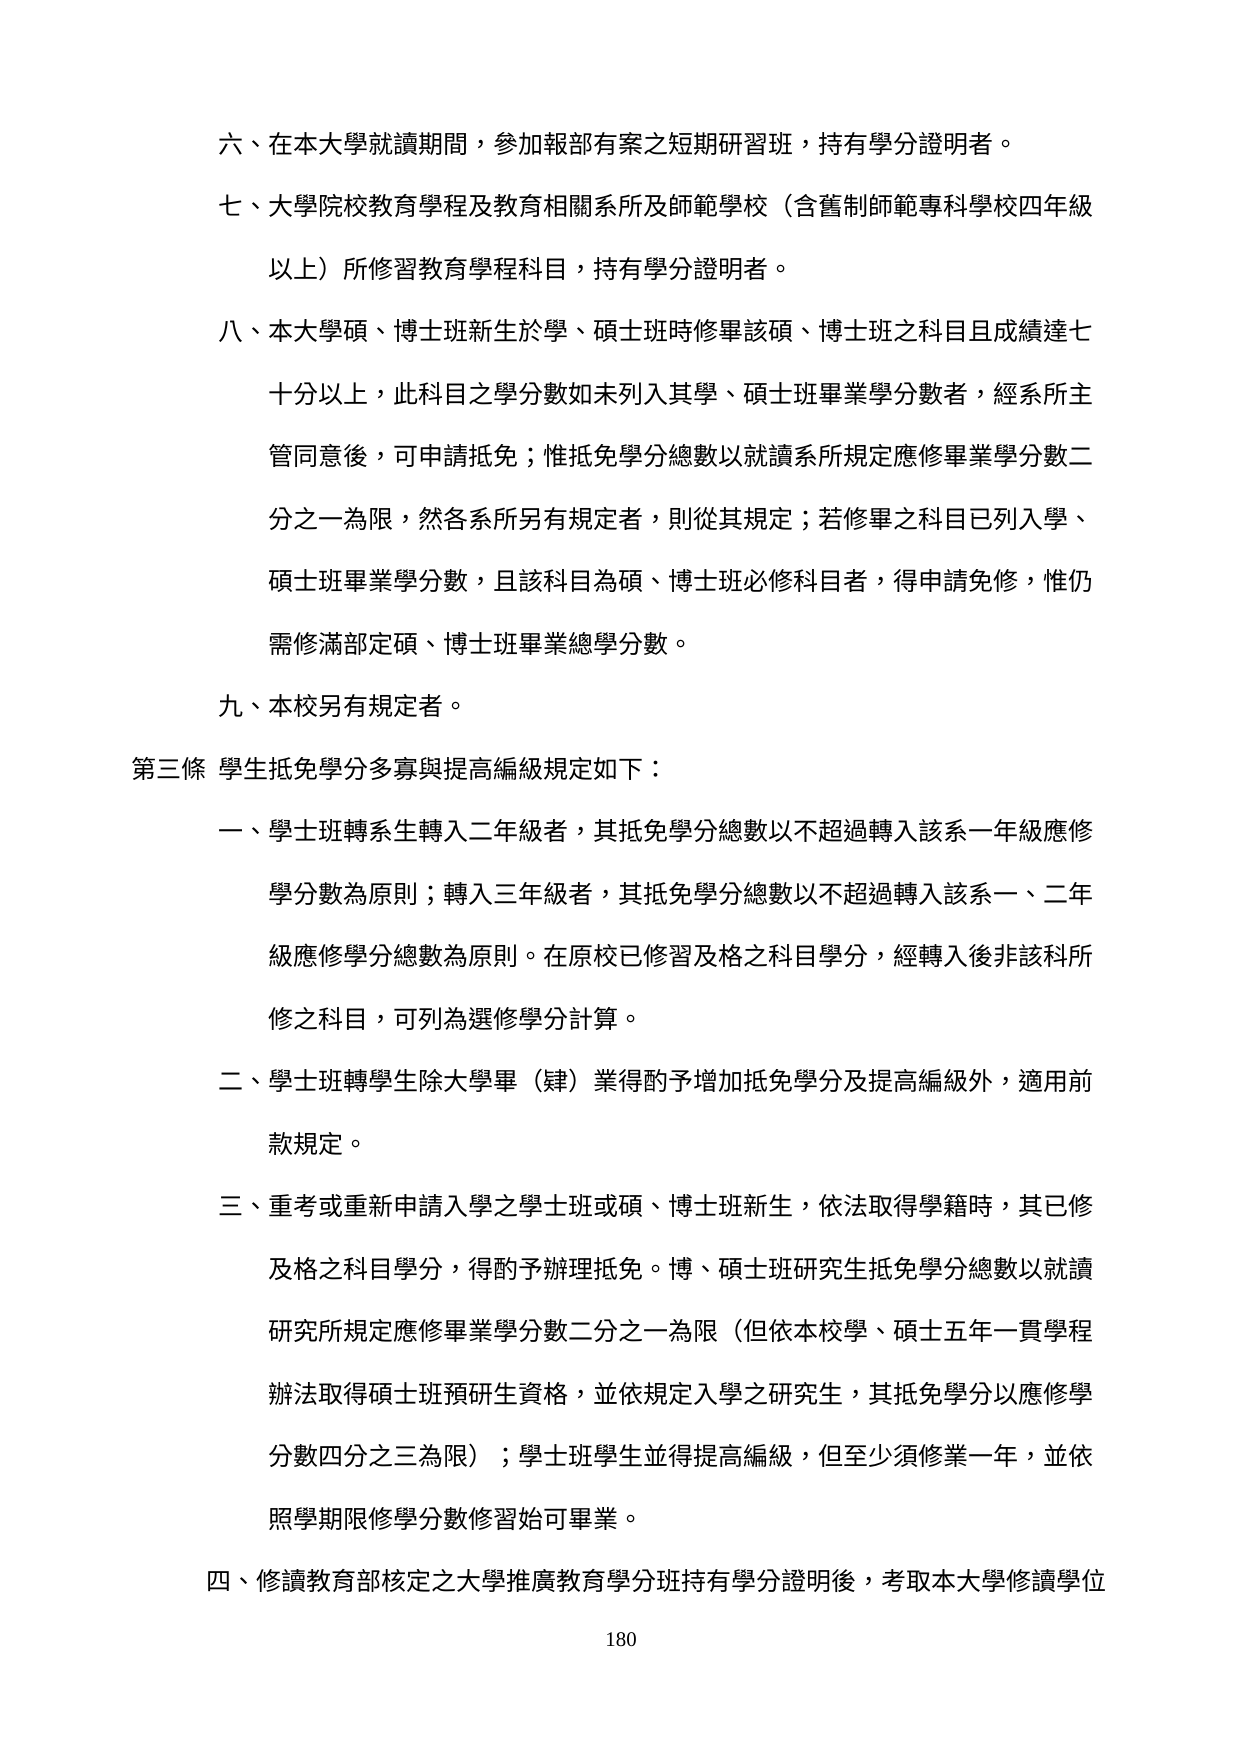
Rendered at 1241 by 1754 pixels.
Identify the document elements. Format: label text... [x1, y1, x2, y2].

text 一、學士班轉系生轉入二年級者，其抵免學分總數以不超過轉入該系一年級應修學分數為原則；轉入三年級者，其抵免學分總數以不超過轉入該系一、二年級應修學分總數為原則。在原校已修習及格之科目學分，經轉入後非該科所修之科目，可列為選修學分計算。 [219, 788, 1110, 1038]
text 九、本校另有規定者。 [131, 663, 1110, 726]
text 三、重考或重新申請入學之學士班或碩、博士班新生，依法取得學籍時，其已修及格之科目學分，得酌予辦理抵免。博、碩士班研究生抵免學分總數以就讀研究所規定應修畢業學分數二分之一為限（但依本校學、碩士五年一貫學程辦法取得碩士班預研生資格，並依規定入學之研究生，其抵免學分以應修學分數四分之三為限）；學士班學生並得提高編級，但至少須修業一年，並依照學期限修學分數修習始可畢業。 [219, 1163, 1110, 1538]
text 七、大學院校教育學程及教育相關系所及師範學校（含舊制師範專科學校四年級以上）所修習教育學程科目，持有學分證明者。 [219, 163, 1110, 288]
text 四、修讀教育部核定之大學推廣教育學分班持有學分證明後，考取本大學修讀學位 [206, 1538, 1110, 1601]
text 八、本大學碩、博士班新生於學、碩士班時修畢該碩、博士班之科目且成績達七十分以上，此科目之學分數如未列入其學、碩士班畢業學分數者，經系所主管同意後，可申請抵免；惟抵免學分總數以就讀系所規定應修畢業學分數二分之一為限，然各系所另有規定者，則從其規定；若修畢之科目已列入學、碩士班畢業學分數，且該科目為碩、博士班必修科目者，得申請免修，惟仍需修滿部定碩、博士班畢業總學分數。 [219, 288, 1110, 663]
text 二、學士班轉學生除大學畢（肄）業得酌予增加抵免學分及提高編級外，適用前款規定。 [219, 1038, 1110, 1163]
text 六、在本大學就讀期間，參加報部有案之短期研習班，持有學分證明者。 [131, 101, 1110, 163]
text 第三條 學生抵免學分多寡與提高編級規定如下： [131, 726, 1110, 788]
